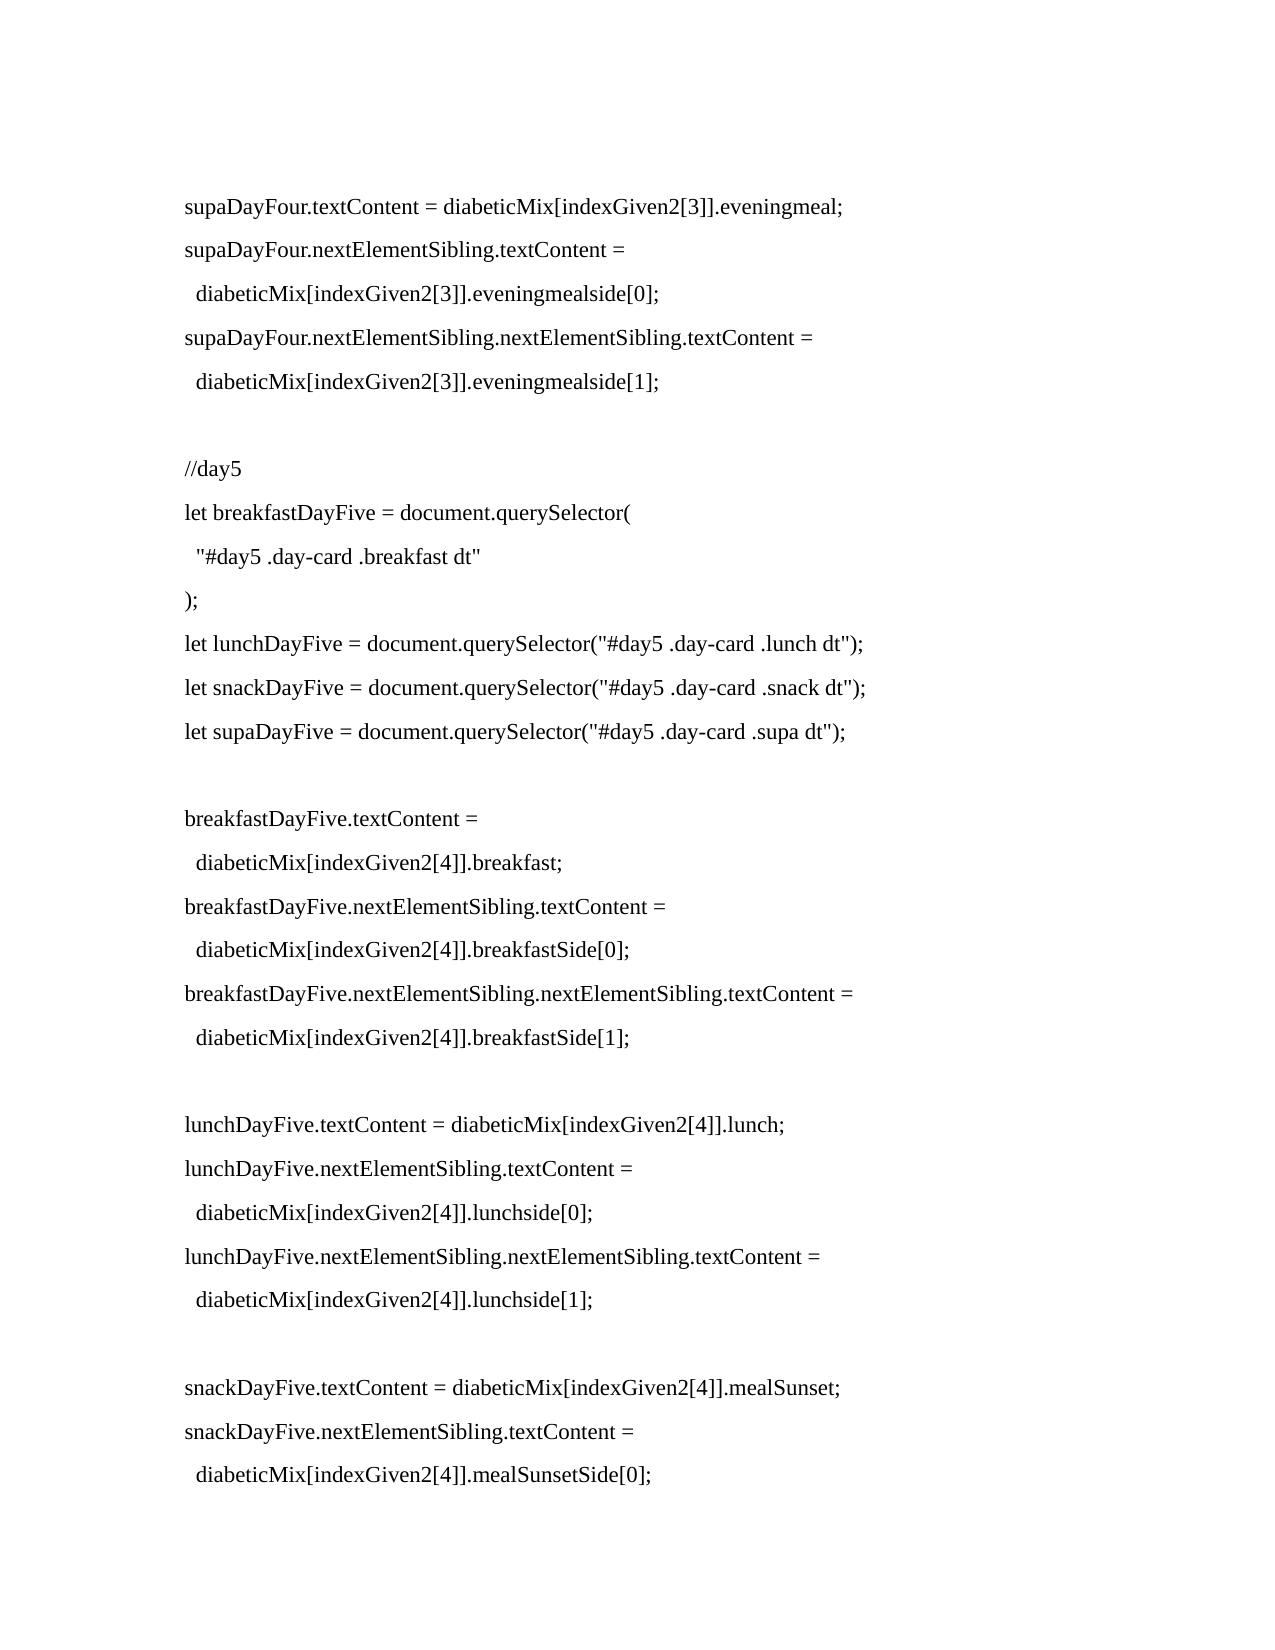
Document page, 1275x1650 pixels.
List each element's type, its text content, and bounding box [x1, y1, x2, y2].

text lunchDayFive.textContent = diabeticMix[indexGiven2[4]].lunch; [150, 1112, 1125, 1138]
text //day5 [150, 456, 1125, 482]
text supaDayFour.nextElementSibling.textContent = [150, 237, 1125, 263]
text breakfastDayFive.nextElementSibling.nextElementSibling.textContent = [150, 981, 1125, 1007]
text diabeticMix[indexGiven2[4]].breakfast; [150, 850, 1125, 875]
text diabeticMix[indexGiven2[3]].eveningmealside[1]; [150, 369, 1125, 394]
text lunchDayFive.nextElementSibling.nextElementSibling.textContent = [150, 1244, 1125, 1269]
text diabeticMix[indexGiven2[4]].lunchside[0]; [150, 1200, 1125, 1225]
text diabeticMix[indexGiven2[4]].mealSunsetSide[0]; [150, 1462, 1125, 1488]
text diabeticMix[indexGiven2[4]].breakfastSide[1]; [150, 1025, 1125, 1050]
text let supaDayFive = document.querySelector("#day5 .day-card .supa dt"); [150, 719, 1125, 744]
text let breakfastDayFive = document.querySelector( [150, 500, 1125, 525]
text supaDayFour.textContent = diabeticMix[indexGiven2[3]].eveningmeal; [150, 194, 1125, 219]
text snackDayFive.nextElementSibling.textContent = [150, 1419, 1125, 1444]
text let snackDayFive = document.querySelector("#day5 .day-card .snack dt"); [150, 675, 1125, 700]
text let lunchDayFive = document.querySelector("#day5 .day-card .lunch dt"); [150, 631, 1125, 657]
text diabeticMix[indexGiven2[4]].breakfastSide[0]; [150, 937, 1125, 963]
text supaDayFour.nextElementSibling.nextElementSibling.textContent = [150, 325, 1125, 350]
text lunchDayFive.nextElementSibling.textContent = [150, 1156, 1125, 1182]
text snackDayFive.textContent = diabeticMix[indexGiven2[4]].mealSunset; [150, 1375, 1125, 1400]
text diabeticMix[indexGiven2[3]].eveningmealside[0]; [150, 281, 1125, 307]
text breakfastDayFive.textContent = [150, 806, 1125, 832]
text breakfastDayFive.nextElementSibling.textContent = [150, 894, 1125, 919]
text diabeticMix[indexGiven2[4]].lunchside[1]; [150, 1287, 1125, 1313]
text "#day5 .day-card .breakfast dt" [150, 544, 1125, 569]
text ); [150, 587, 1125, 613]
